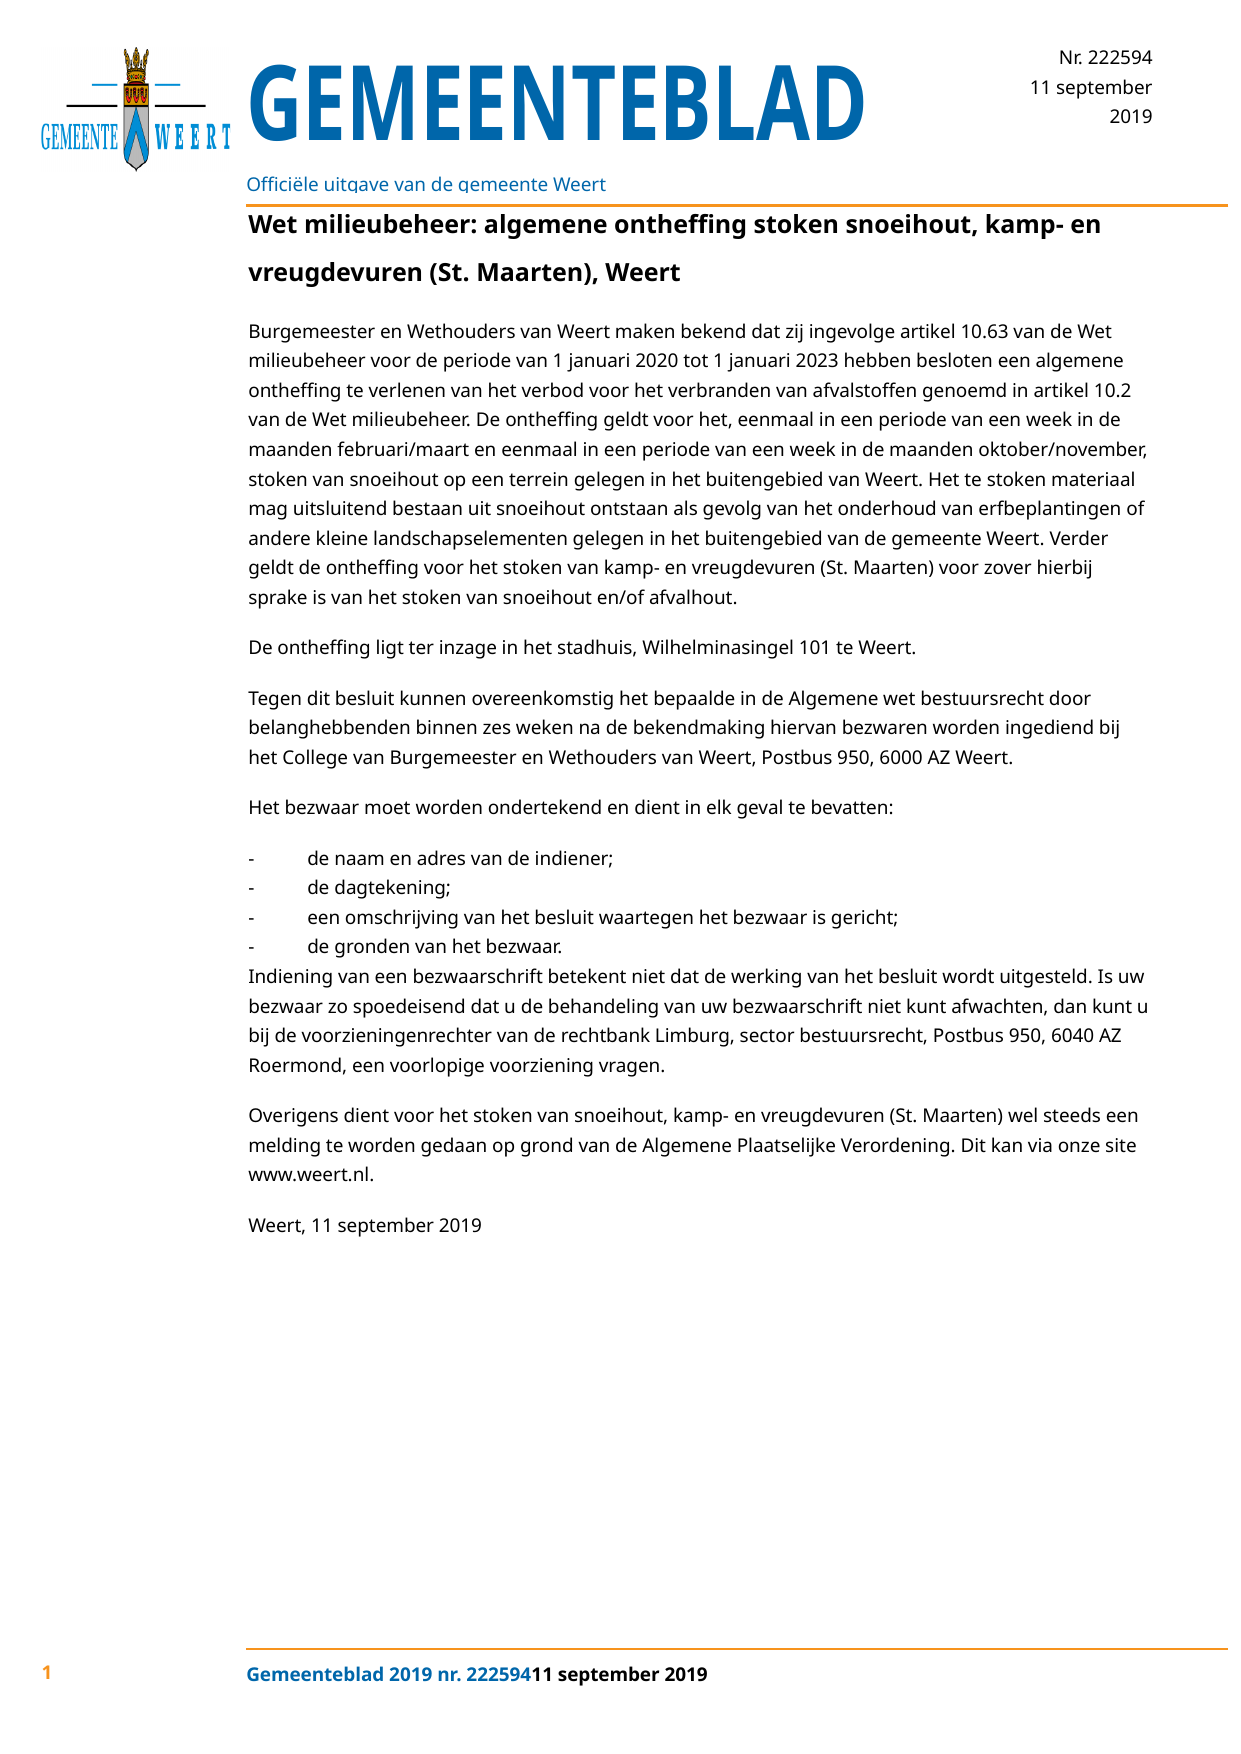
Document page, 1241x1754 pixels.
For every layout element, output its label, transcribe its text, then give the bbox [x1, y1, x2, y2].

list de dagtekening; [248, 874, 1152, 900]
text Burgemeester en Wethouders van Weert maken bekend dat zij ingevolge artikel 10.63 van de Wet milieubeheer voor de periode van 1 januari 2020 tot 1 januari 2023 hebben besloten een algemene ontheffing te verlenen van het verbod voor het verbranden van afvalstoffen genoemd in artikel 10.2 van de Wet milieubeheer. De ontheffing geldt voor het, eenmaal in een periode van een week in de maanden februari/maart en eenmaal in een periode van een week in de maanden oktober/november, stoken van snoeihout op een terrein gelegen in het buitengebied van Weert. Het te stoken materiaal mag uitsluitend bestaan uit snoeihout ontstaan als gevolg van het onderhoud van erfbeplantingen of andere kleine landschapselementen gelegen in het buitengebied van de gemeente Weert. Verder geldt de ontheffing voor het stoken van kamp- en vreugdevuren (St. Maarten) voor zover hierbij sprake is van het stoken van snoeihout en/of afvalhout. [248, 318, 1152, 610]
text De ontheffing ligt ter inzage in het stadhuis, Wilhelminasingel 101 te Weert. [248, 634, 1152, 660]
text Overigens dient voor het stoken van snoeihout, kamp- en vreugdevuren (St. Maarten) wel steeds een melding te worden gedaan op grond van de Algemene Plaatselijke Verordening. Dit kan via onze site www.weert.nl. [248, 1102, 1152, 1187]
text Het bezwaar moet worden ondertekend en dient in elk geval te bevatten: [248, 794, 1152, 820]
picture [41, 47, 231, 172]
list de naam en adres van de indiener; [248, 845, 1152, 871]
text Wet milieubeheer: algemene ontheffing stoken snoeihout, kamp- en vreugdevuren (St. Maarten), Weert [248, 207, 1152, 288]
list de gronden van het bezwaar. [248, 934, 1152, 959]
text Indiening van een bezwaarschrift betekent niet dat de werking van het besluit wordt uitgesteld. Is uw bezwaar zo spoedeisend dat u de behandeling van uw bezwaarschrift niet kunt afwachten, dan kunt u bij de voorzieningenrechter van de rechtbank Limburg, sector bestuursrecht, Postbus 950, 6040 AZ Roermond, een voorlopige voorziening vragen. [248, 963, 1152, 1078]
text Tegen dit besluit kunnen overeenkomstig het bepaalde in de Algemene wet bestuursrecht door belanghebbenden binnen zes weken na de bekendmaking hiervan bezwaren worden ingediend bij het College van Burgemeester en Wethouders van Weert, Postbus 950, 6000 AZ Weert. [248, 685, 1152, 770]
text Weert, 11 september 2019 [248, 1212, 1152, 1238]
list een omschrijving van het besluit waartegen het bezwaar is gericht; [248, 904, 1152, 930]
